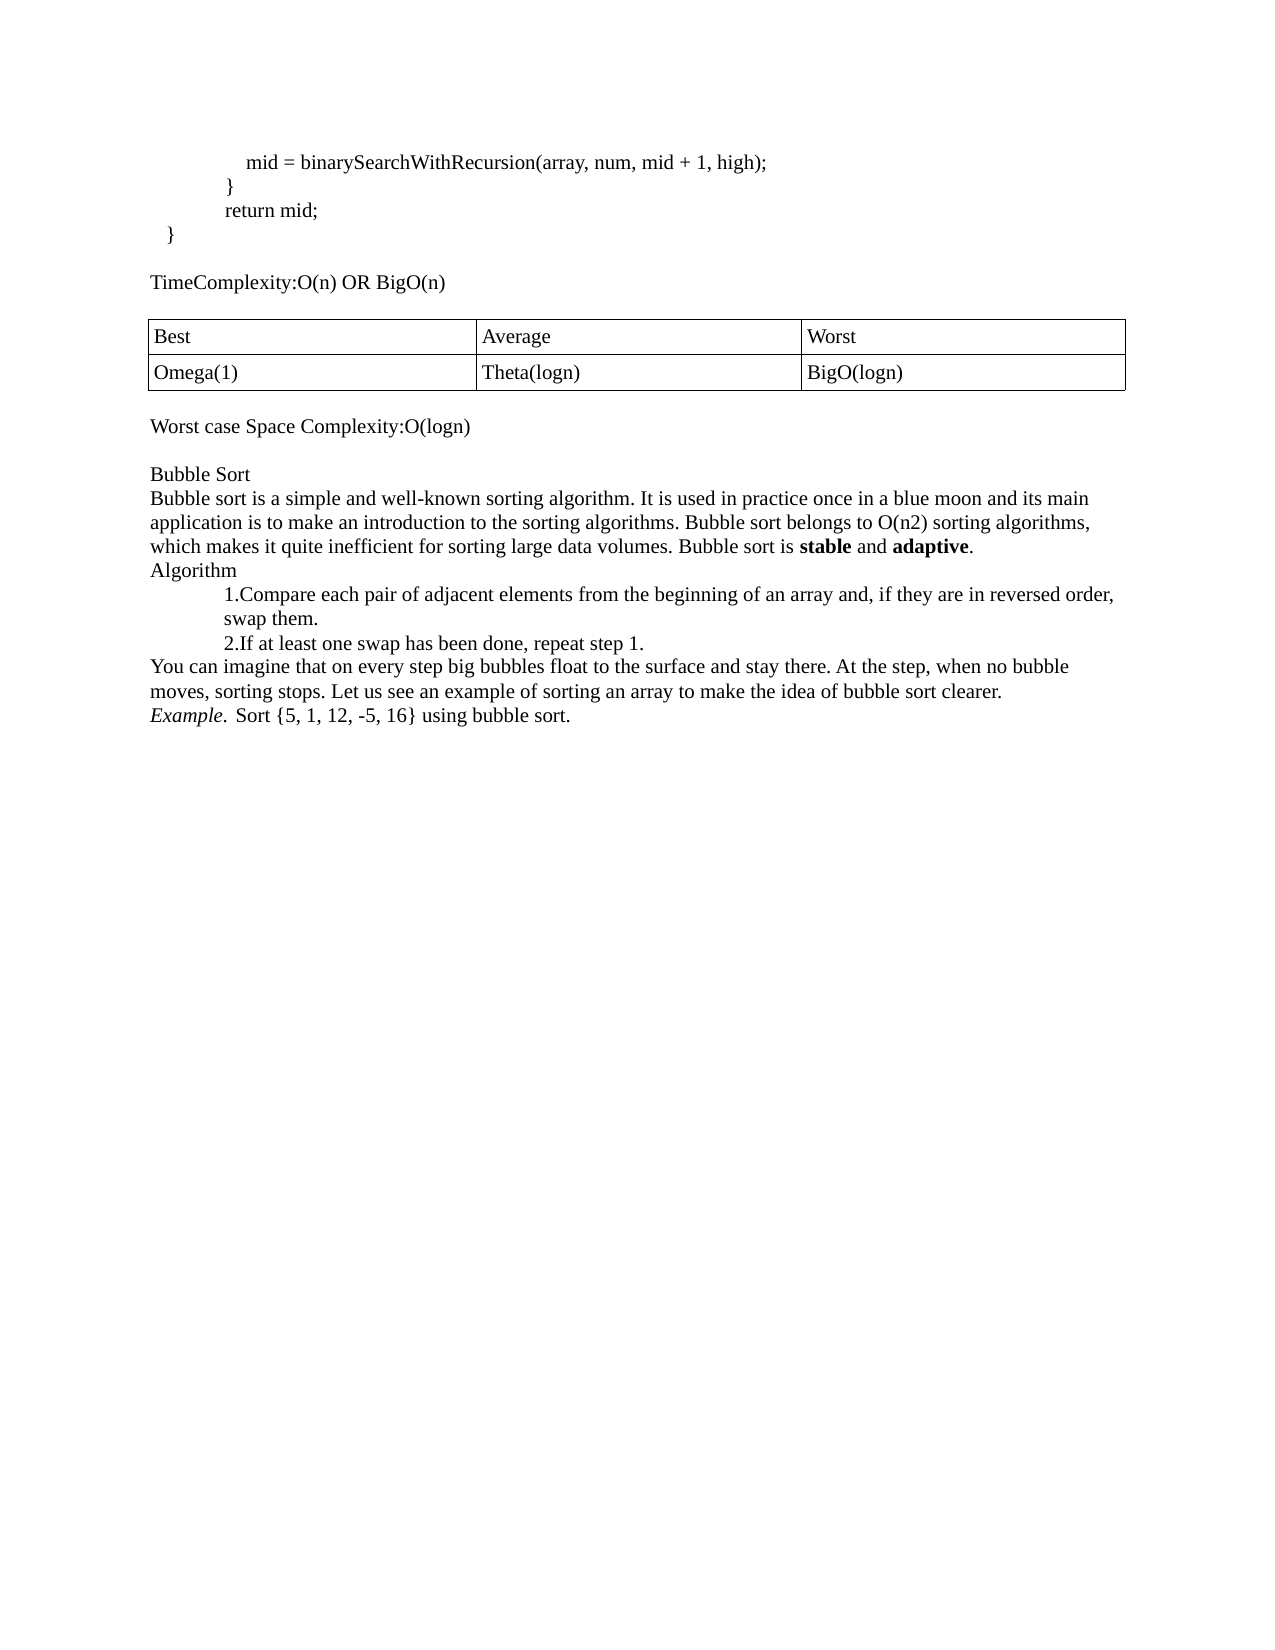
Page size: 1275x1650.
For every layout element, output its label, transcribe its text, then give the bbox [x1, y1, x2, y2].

table_cell Theta(logn) [477, 355, 801, 390]
table_cell BigO(logn) [802, 355, 1125, 390]
text } [150, 222, 1125, 246]
text Bubble Sort [150, 462, 1125, 486]
text Bubble sort is a simple and well-known sorting algorithm. It is used in practice once in a blue moon and its main application is to make an introduction to the sorting algorithms. Bubble sort belongs to O(n2) sorting algorithms, which makes it quite inefficient for sorting large data volumes. Bubble sort is stable and adaptive. [150, 486, 1125, 558]
table_header Worst [802, 320, 1125, 354]
text return mid; [150, 198, 1125, 222]
text Algorithm [150, 558, 1125, 582]
text Worst case Space Complexity:O(logn) [150, 414, 1125, 438]
table_cell Omega(1) [149, 355, 476, 390]
list Compare each pair of adjacent elements from the beginning of an array and, if they are in reversed order, swap them. [150, 582, 1125, 630]
table_header Best [149, 320, 476, 354]
text Example. Sort {5, 1, 12, -5, 16} using bubble sort. [150, 703, 1125, 727]
list If at least one swap has been done, repeat step 1. [150, 630, 1125, 654]
text You can imagine that on every step big bubbles float to the surface and stay there. At the step, when no bubble moves, sorting stops. Let us see an example of sorting an array to make the idea of bubble sort clearer. [150, 654, 1125, 703]
text TimeComplexity:O(n) OR BigO(n) [150, 270, 1125, 294]
text } [150, 174, 1125, 198]
table_header Average [477, 320, 801, 354]
text mid = binarySearchWithRecursion(array, num, mid + 1, high); [150, 150, 1125, 174]
